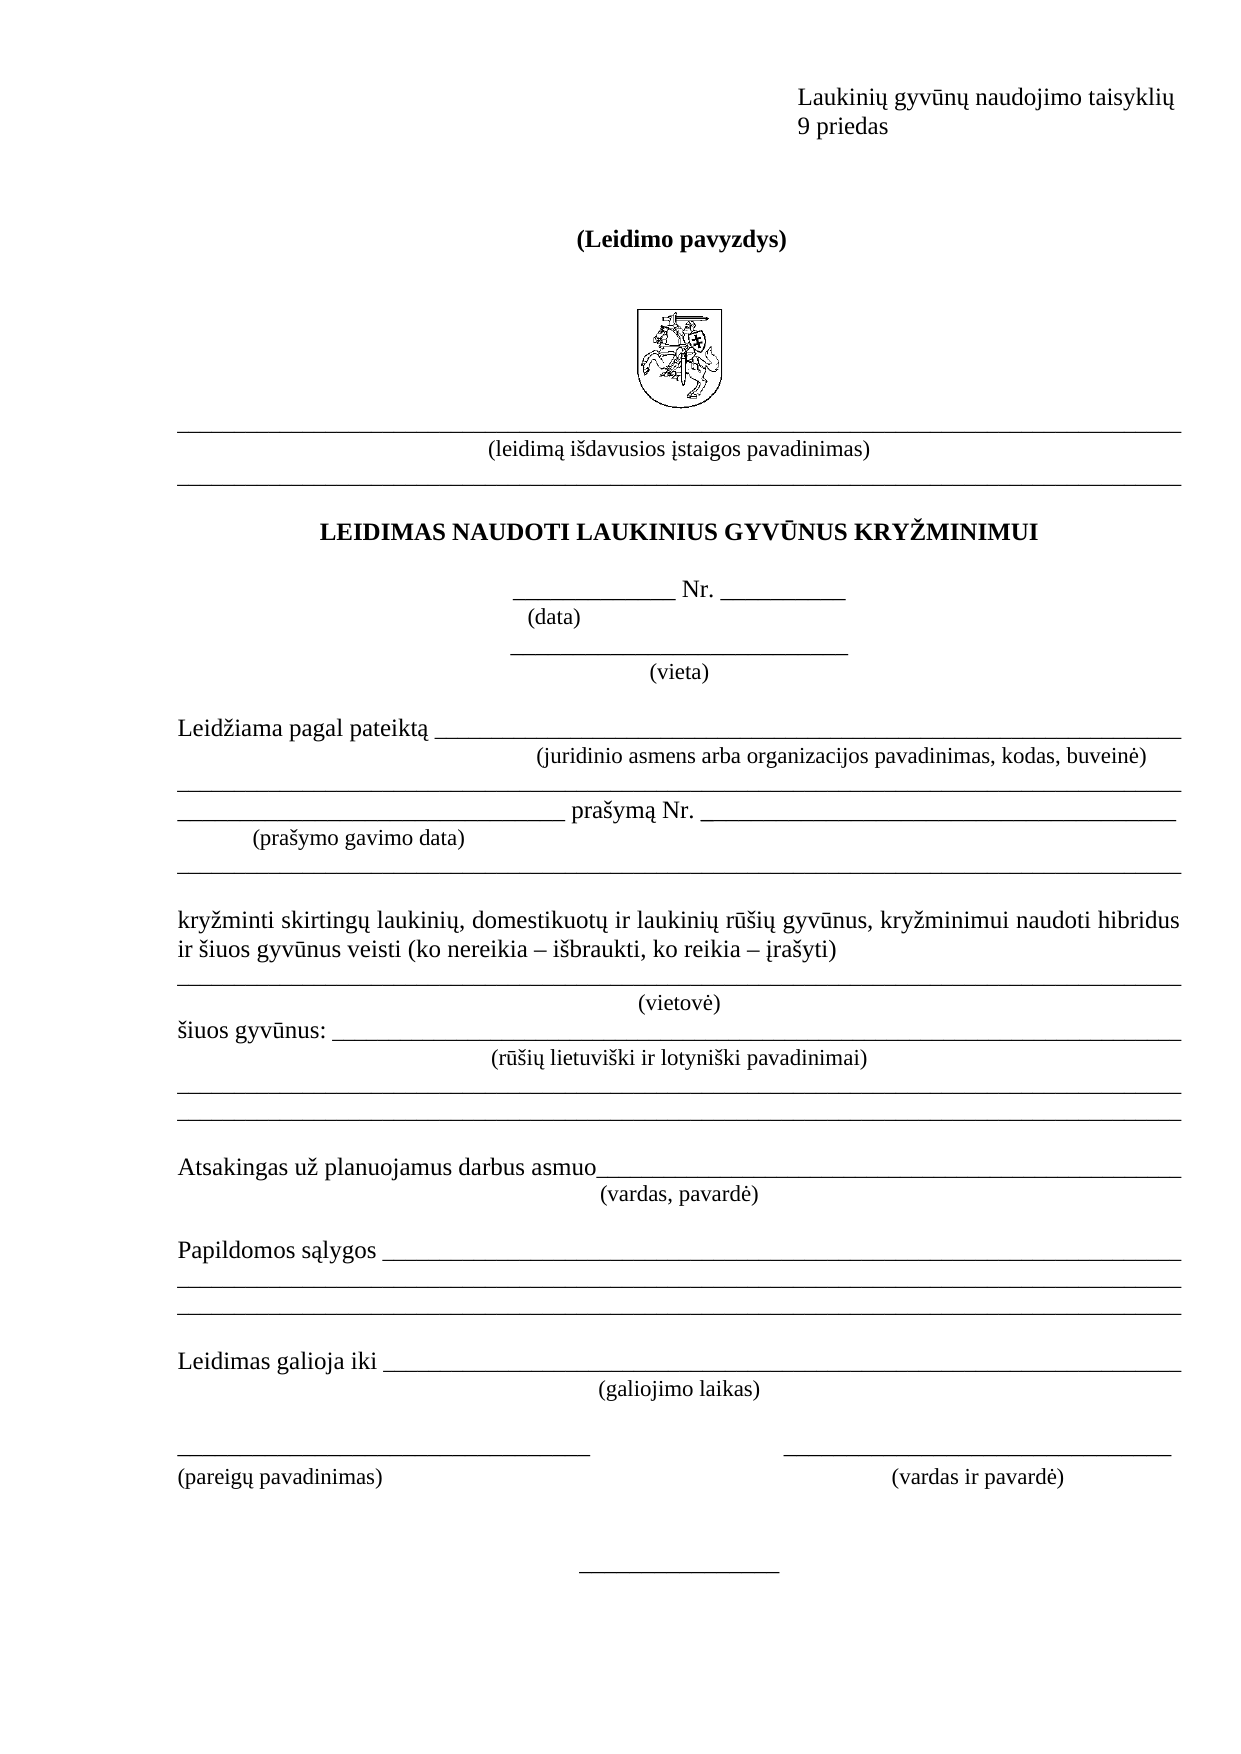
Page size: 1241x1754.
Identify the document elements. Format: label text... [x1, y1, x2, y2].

text (vardas, pavardė) [177, 1181, 1181, 1207]
text (pareigų pavadinimas) (vardas ir pavardė) [177, 1463, 1181, 1489]
text (leidimą išdavusios įstaigos pavadinimas) [177, 435, 1181, 462]
text 9 priedas [783, 111, 1181, 140]
table_header [177, 1489, 513, 1518]
text _____________ Nr. __________ [177, 574, 1181, 603]
text (vieta) [177, 658, 1181, 684]
text (prašymo gavimo data) [252, 823, 1181, 850]
text (data) [527, 603, 1181, 629]
text (Leidimo pavyzdys) [176, 197, 1181, 252]
text Leidžiama pagal pateiktą [177, 713, 1181, 742]
text _______________________________ prašymą Nr. ______________________________________ [177, 795, 1181, 823]
text (vietovė) [177, 989, 1181, 1015]
text ________________ [177, 1547, 1181, 1575]
text Papildomos sąlygos [177, 1236, 1181, 1264]
text _________________________________ _______________________________ [177, 1430, 1181, 1458]
text Laukinių gyvūnų naudojimo taisyklių [797, 82, 1181, 111]
text (juridinio asmens arba organizacijos pavadinimas, kodas, buveinė) [502, 742, 1181, 768]
table_header [774, 1489, 1234, 1518]
text (galiojimo laikas) [177, 1374, 1181, 1401]
table_header [513, 1489, 774, 1518]
text Leidimas galioja iki [177, 1346, 1181, 1374]
text LEIDIMAS NAUDOTI LAUKINIUS GYVŪNUS KRYŽMINIMUI [177, 517, 1181, 546]
text kryžminti skirtingų laukinių, domestikuotų ir laukinių rūšių gyvūnus, kryžminimui naudoti hibridus ir šiuos gyvūnus veisti (ko nereikia – išbraukti, ko reikia – įrašyti) [177, 905, 1181, 962]
text (rūšių lietuviški ir lotyniški pavadinimai) [177, 1044, 1181, 1070]
text ___________________________ [177, 629, 1181, 658]
text Atsakingas už planuojamus darbus asmuo [177, 1152, 1181, 1181]
text šiuos gyvūnus: [177, 1015, 1181, 1044]
